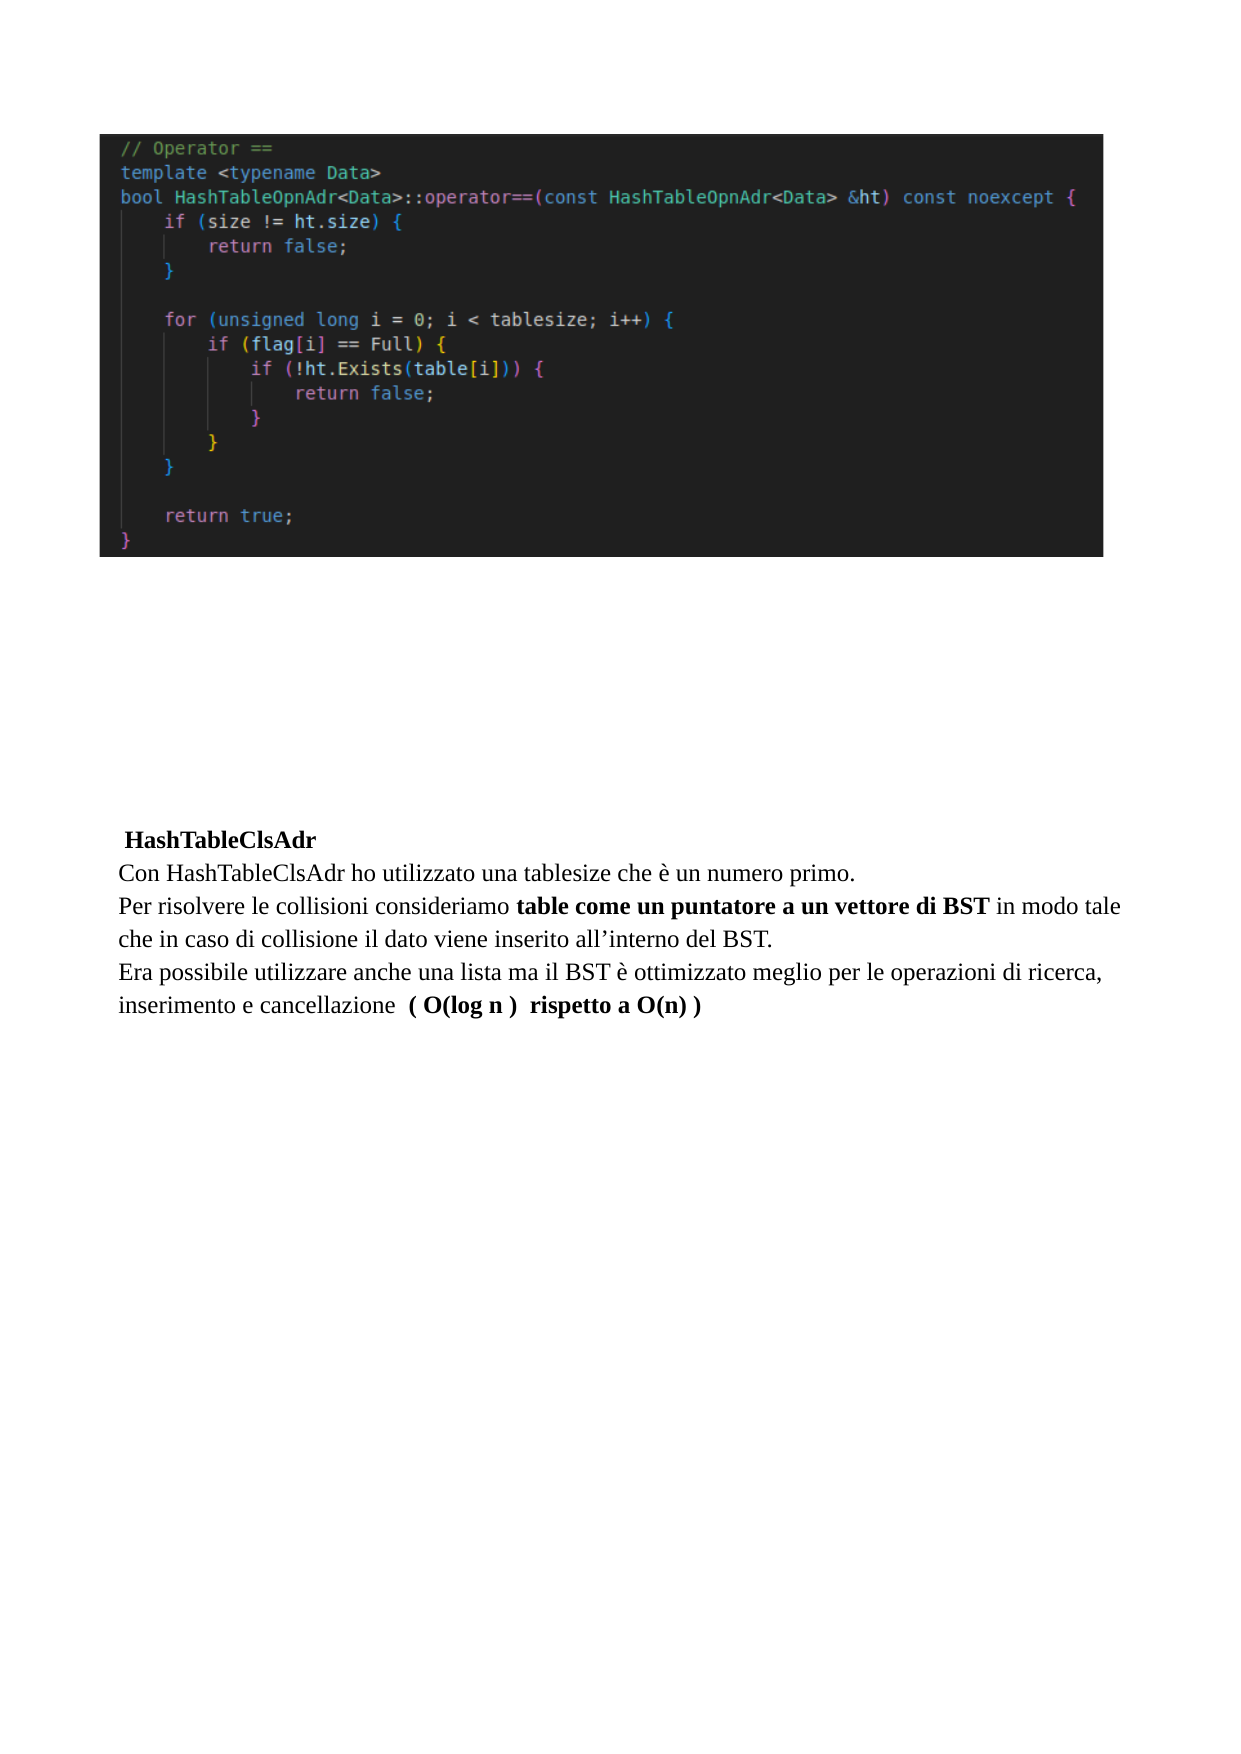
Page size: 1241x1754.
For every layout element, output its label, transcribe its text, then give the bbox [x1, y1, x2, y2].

text HashTableClsAdr [118, 825, 1122, 854]
picture [99, 134, 1104, 557]
text Era possibile utilizzare anche una lista ma il BST è ottimizzato meglio per le operazioni di ricerca, inserimento e cancellazione ( O(log n ) rispetto a O(n) ) [118, 957, 1122, 1019]
text Per risolvere le collisioni consideriamo table come un puntatore a un vettore di BST in modo tale che in caso di collisione il dato viene inserito all’interno del BST. [118, 891, 1122, 953]
text Con HashTableClsAdr ho utilizzato una tablesize che è un numero primo. [118, 858, 1122, 887]
